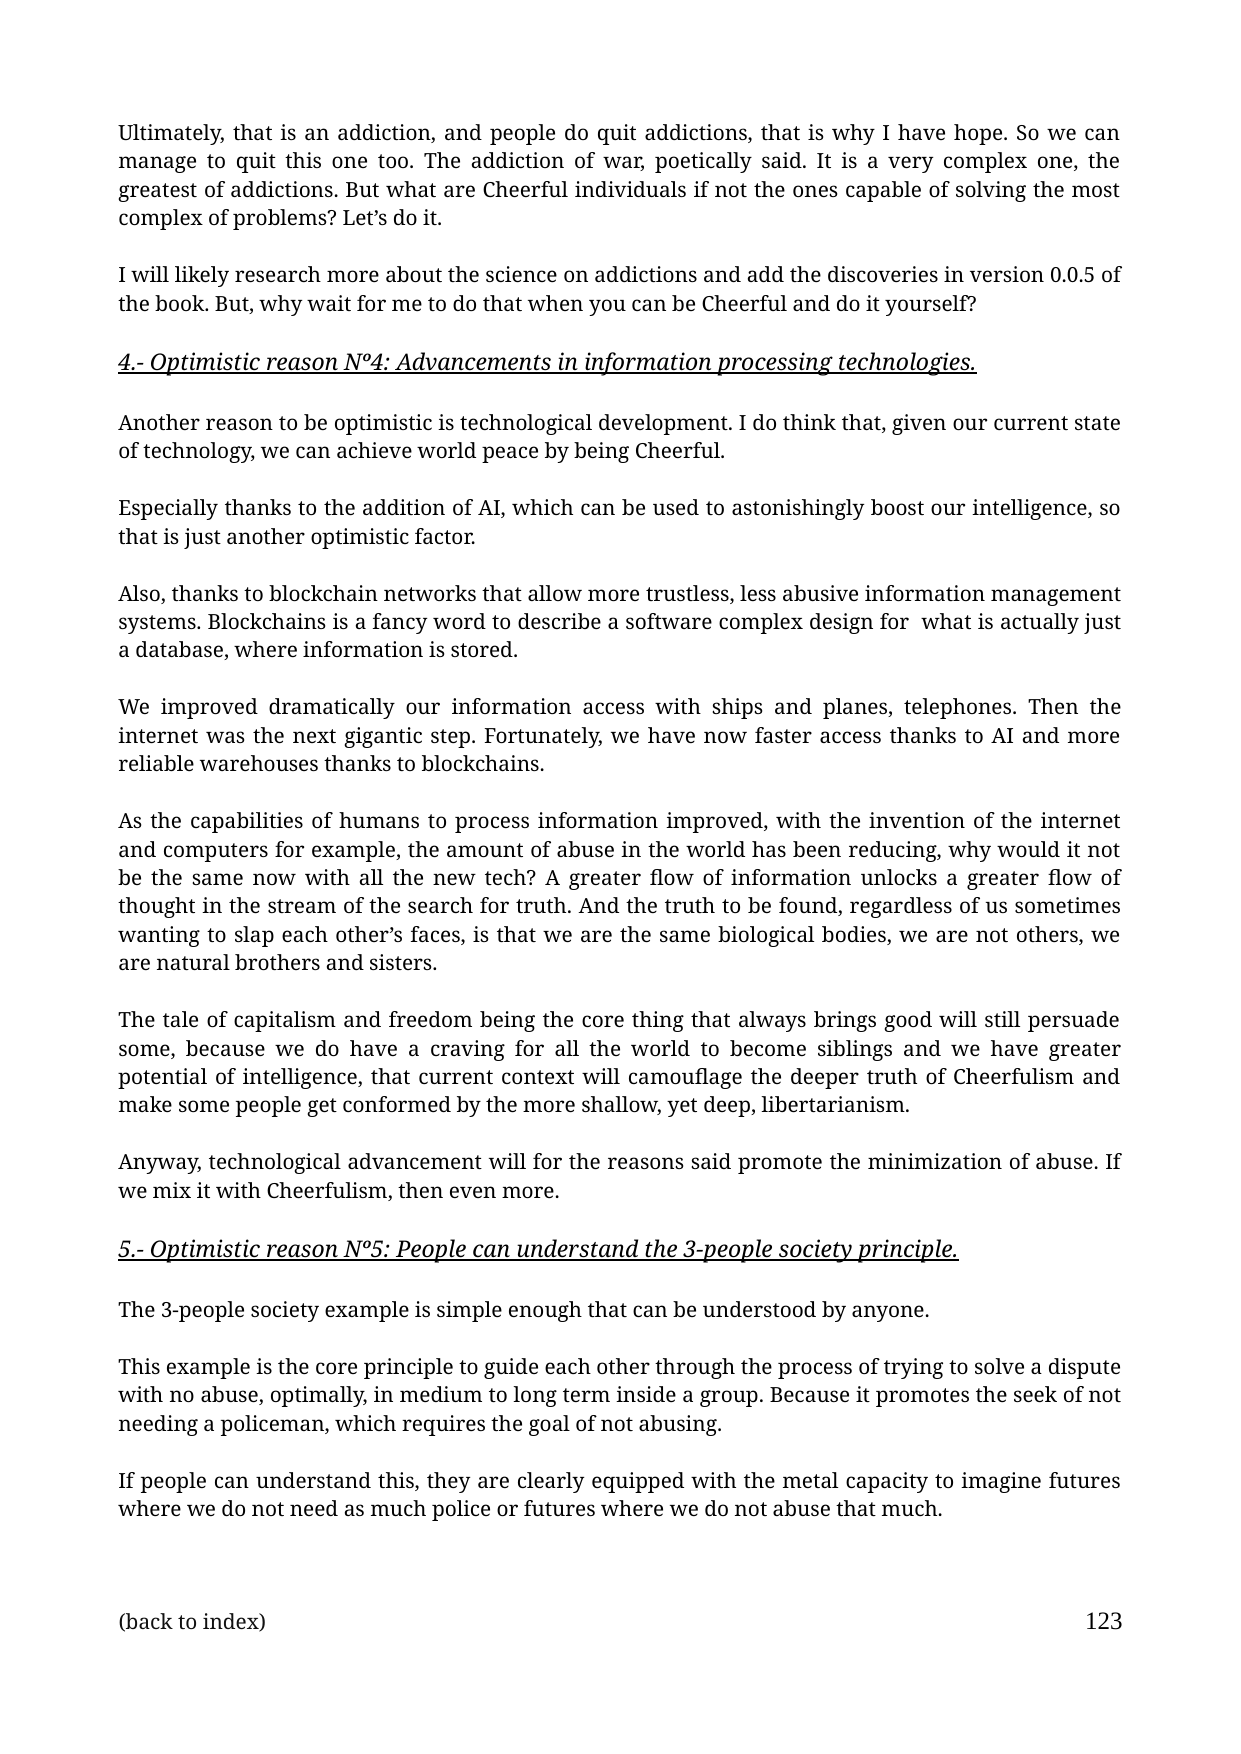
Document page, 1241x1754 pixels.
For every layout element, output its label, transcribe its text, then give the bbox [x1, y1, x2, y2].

text Ultimately, that is an addiction, and people do quit addictions, that is why I have hope. So we can manage to quit this one too. The addiction of war, poetically said. It is a very complex one, the greatest of addictions. But what are Cheerful individuals if not the ones capable of solving the most complex of problems? Let’s do it. [118, 118, 1122, 232]
text Another reason to be optimistic is technological development. I do think that, given our current state of technology, we can achieve world peace by being Cheerful. [118, 408, 1122, 465]
text Also, thanks to blockchain networks that allow more trustless, less abusive information management systems. Blockchains is a fancy word to describe a software complex design for what is actually just a database, where information is stored. [118, 579, 1122, 664]
text The tale of capitalism and freedom being the core thing that always brings good will still persuade some, because we do have a craving for all the world to become siblings and we have greater potential of intelligence, that current context will camouflage the deeper truth of Cheerfulism and make some people get conformed by the more shallow, yet deep, libertarianism. [118, 1005, 1122, 1119]
text 4.- Optimistic reason Nº4: Advancements in information processing technologies. [118, 346, 1122, 377]
text The 3-people society example is simple enough that can be understood by anyone. [118, 1295, 1122, 1324]
text Anyway, technological advancement will for the reasons said promote the minimization of abuse. If we mix it with Cheerfulism, then even more. [118, 1147, 1122, 1204]
text We improved dramatically our information access with ships and planes, telephones. Then the internet was the next gigantic step. Fortunately, we have now faster access thanks to AI and more reliable warehouses thanks to blockchains. [118, 692, 1122, 778]
text 5.- Optimistic reason Nº5: People can understand the 3-people society principle. [118, 1233, 1122, 1264]
text This example is the core principle to guide each other through the process of trying to solve a dispute with no abuse, optimally, in medium to long term inside a group. Because it promotes the seek of not needing a policeman, which requires the goal of not abusing. [118, 1352, 1122, 1437]
text Especially thanks to the addition of AI, which can be used to astonishingly boost our intelligence, so that is just another optimistic factor. [118, 493, 1122, 550]
text I will likely research more about the science on addictions and add the discoveries in version 0.0.5 of the book. But, why wait for me to do that when you can be Cheerful and do it yourself? [118, 260, 1122, 317]
text As the capabilities of humans to process information improved, with the invention of the internet and computers for example, the amount of abuse in the world has been reducing, why would it not be the same now with all the new tech? A greater flow of information unlocks a greater flow of thought in the stream of the search for truth. And the truth to be found, regardless of us sometimes wanting to slap each other’s faces, is that we are the same biological bodies, we are not others, we are natural brothers and sisters. [118, 806, 1122, 977]
text If people can understand this, they are clearly equipped with the metal capacity to imagine futures where we do not need as much police or futures where we do not abuse that much. [118, 1466, 1122, 1523]
